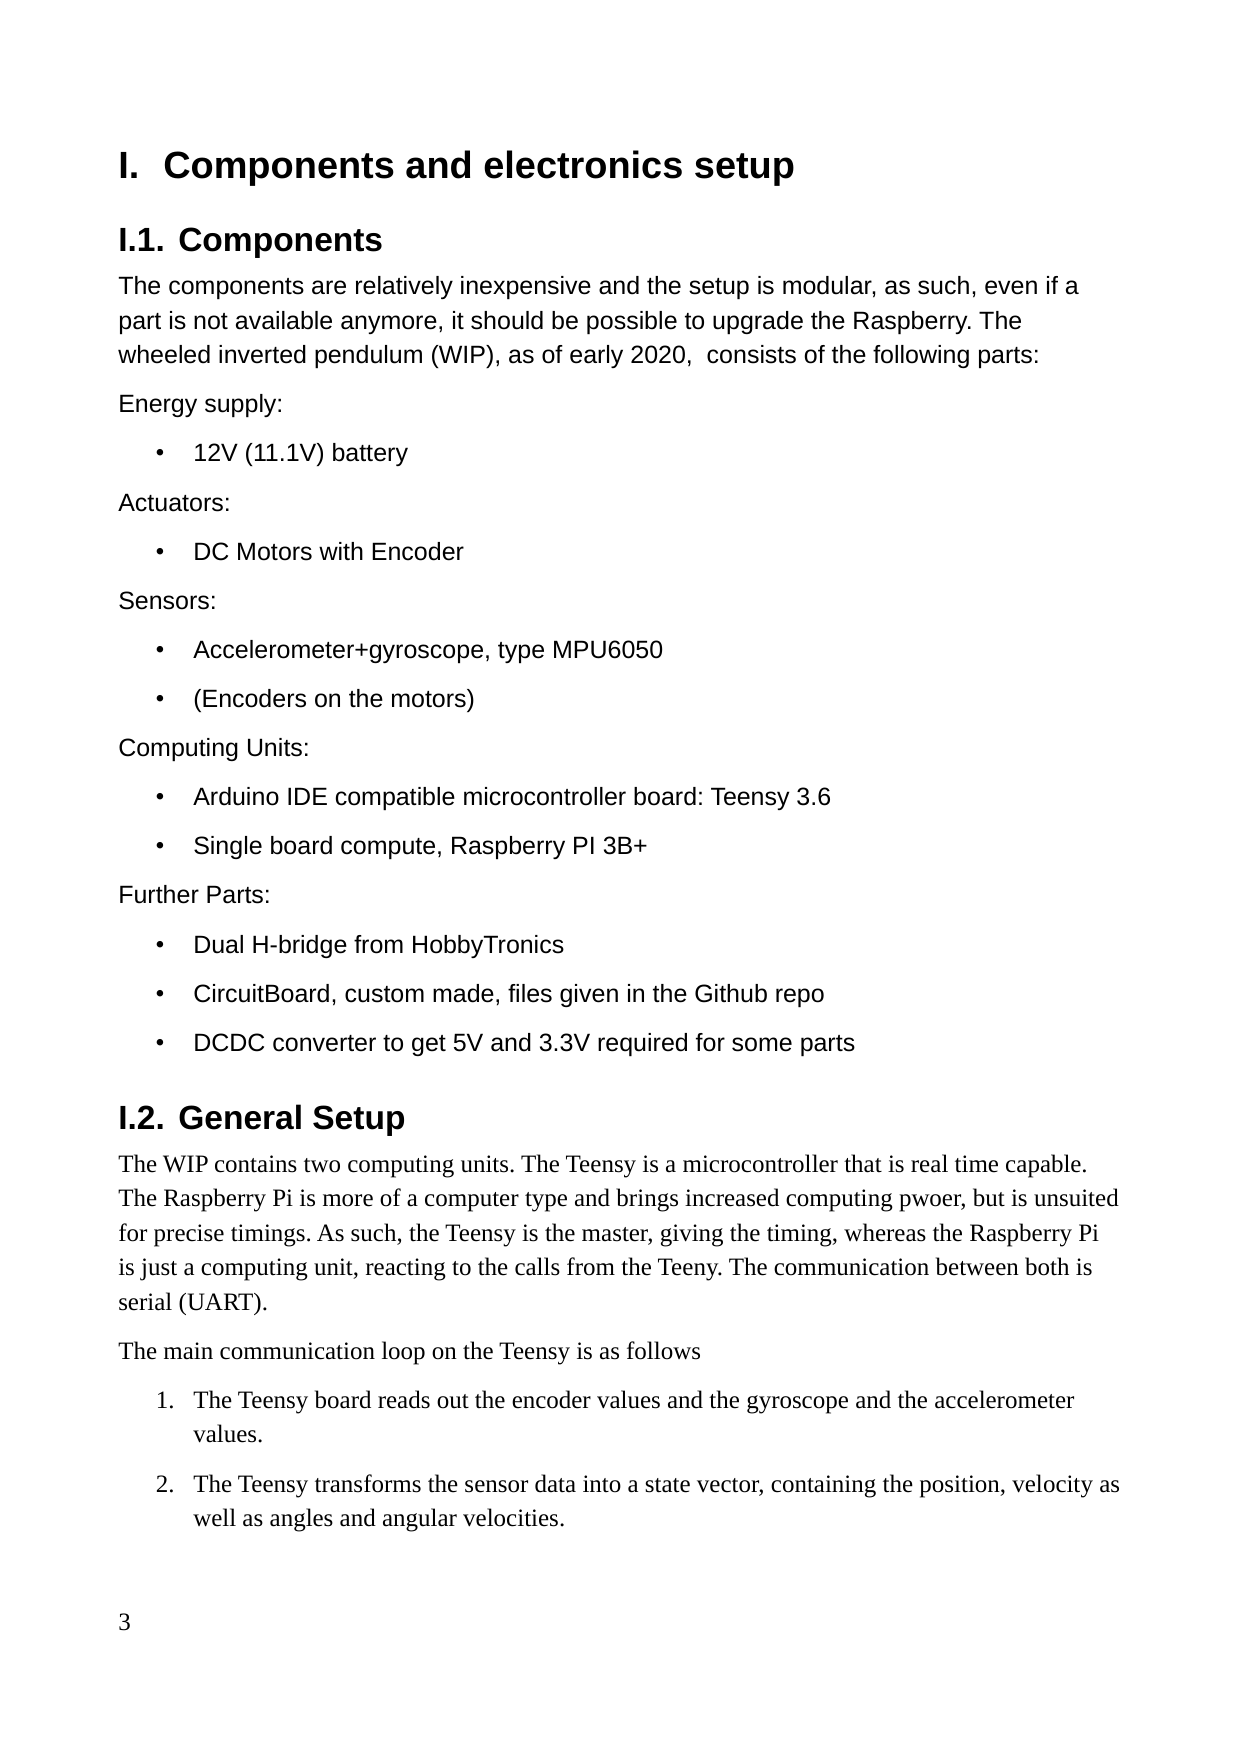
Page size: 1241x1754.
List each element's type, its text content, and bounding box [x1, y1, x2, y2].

list (Encoders on the motors) [156, 684, 1122, 713]
text Energy supply: [118, 389, 1122, 418]
text Further Parts: [118, 881, 1122, 909]
list The Teensy transforms the sensor data into a state vector, containing the position, velocity as well as angles and angular velocities. [156, 1469, 1122, 1532]
text Actuators: [118, 487, 1122, 516]
list DC Motors with Encoder [156, 537, 1122, 565]
list Single board compute, Raspberry PI 3B+ [156, 831, 1122, 860]
text Computing Units: [118, 733, 1122, 762]
text The main communication loop on the Teensy is as follows [118, 1336, 1122, 1365]
text The WIP contains two computing units. The Teensy is a microcontroller that is real time capable. The Raspberry Pi is more of a computer type and brings increased computing pwoer, but is unsuited for precise timings. As such, the Teensy is the master, giving the timing, whereas the Raspberry Pi is just a computing unit, reacting to the calls from the Teeny. The communication between both is serial (UART). [118, 1149, 1122, 1316]
list 12V (11.1V) battery [156, 438, 1122, 467]
list DCDC converter to get 5V and 3.3V required for some parts [156, 1028, 1122, 1057]
list Arduino IDE compatible microcontroller board: Teensy 3.6 [156, 782, 1122, 811]
list Dual H-bridge from HobbyTronics [156, 929, 1122, 958]
list The Teensy board reads out the encoder values and the gyroscope and the accelerometer values. [156, 1385, 1122, 1448]
subtitle Components [118, 220, 1122, 259]
subtitle General Setup [118, 1098, 1122, 1137]
text Sensors: [118, 586, 1122, 614]
text The components are relatively inexpensive and the setup is modular, as such, even if a part is not available anymore, it should be possible to upgrade the Raspberry. The wheeled inverted pendulum (WIP), as of early 2020, consists of the following parts: [118, 271, 1122, 369]
list CircuitBoard, custom made, files given in the Github repo [156, 979, 1122, 1008]
subtitle Components and electronics setup [118, 143, 1122, 187]
list Accelerometer+gyroscope, type MPU6050 [156, 635, 1122, 664]
